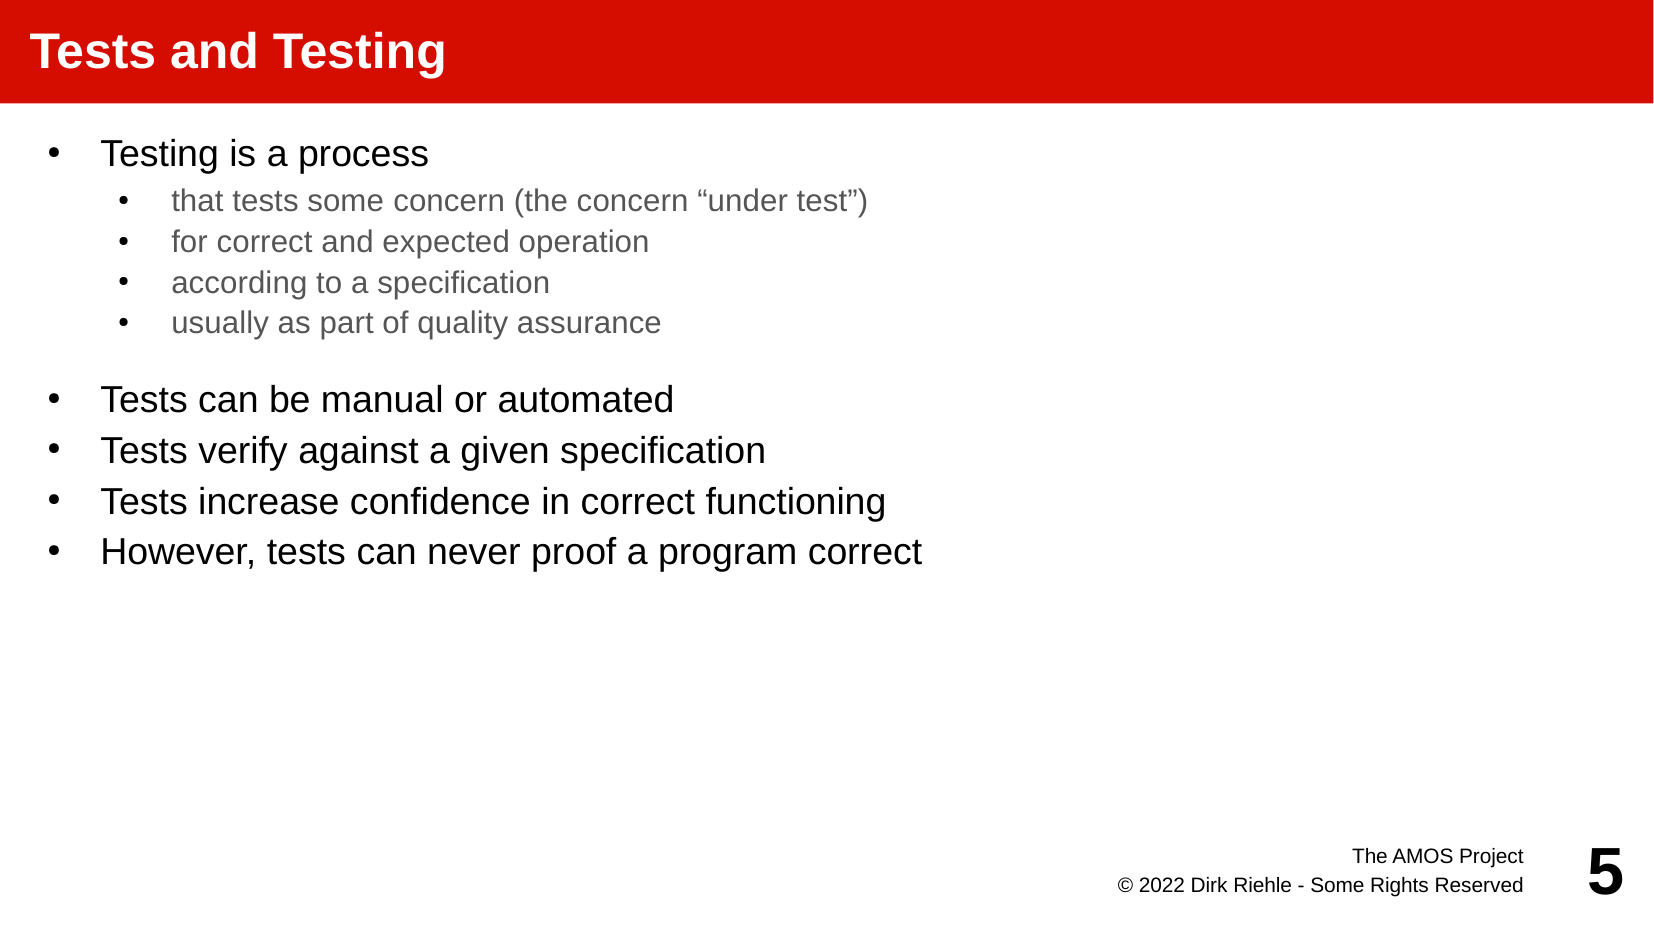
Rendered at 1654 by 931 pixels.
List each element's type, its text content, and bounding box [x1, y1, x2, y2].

list Testing is a process that tests some concern (the concern “under test”) for correct and expected operation according to a specification usually as part of quality assurance Tests can be manual or automated Tests verify against a given specification Tests increase confidence in correct functioning However, tests can never proof a program correct [29, 132, 1625, 813]
title Tests and Testing [0, 0, 1654, 104]
